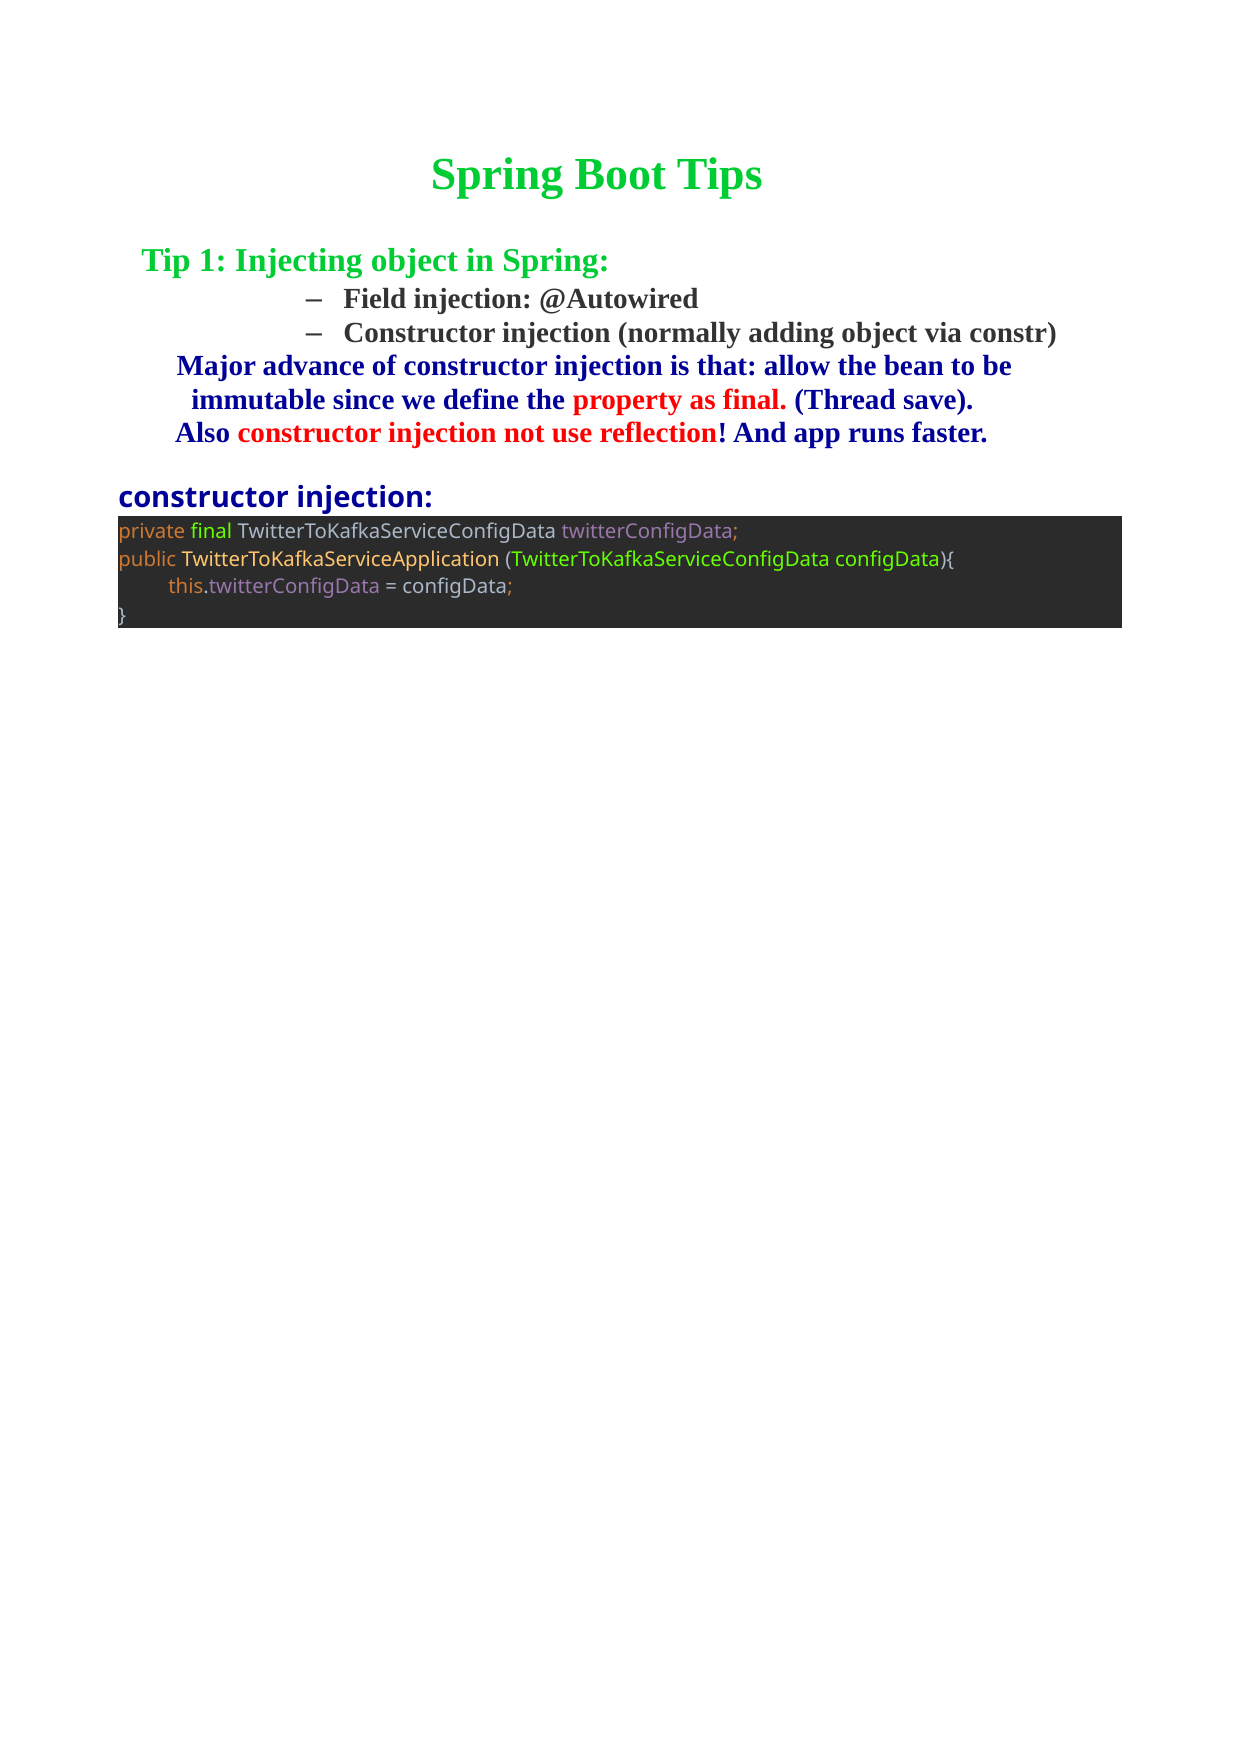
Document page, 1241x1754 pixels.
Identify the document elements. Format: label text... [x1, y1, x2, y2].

text Major advance of constructor injection is that: allow the bean to be [118, 348, 1122, 382]
list Field injection: @Autowired [306, 281, 1122, 315]
text Also constructor injection not use reflection! And app runs faster. [118, 415, 1122, 449]
list Constructor injection (normally adding object via constr) [306, 315, 1122, 348]
text private final TwitterToKafkaServiceConfigData twitterConfigData; [118, 516, 1122, 544]
text constructor injection: [118, 477, 1122, 516]
text public TwitterToKafkaServiceApplication (TwitterToKafkaServiceConfigData configData){ [118, 544, 1122, 572]
text Spring Boot Tips [118, 147, 1122, 199]
text Tip 1: Injecting object in Spring: [118, 228, 1122, 281]
text immutable since we define the property as final. (Thread save). [118, 382, 1122, 415]
text this.twitterConfigData = configData; [118, 572, 1122, 600]
text } [118, 600, 1122, 628]
